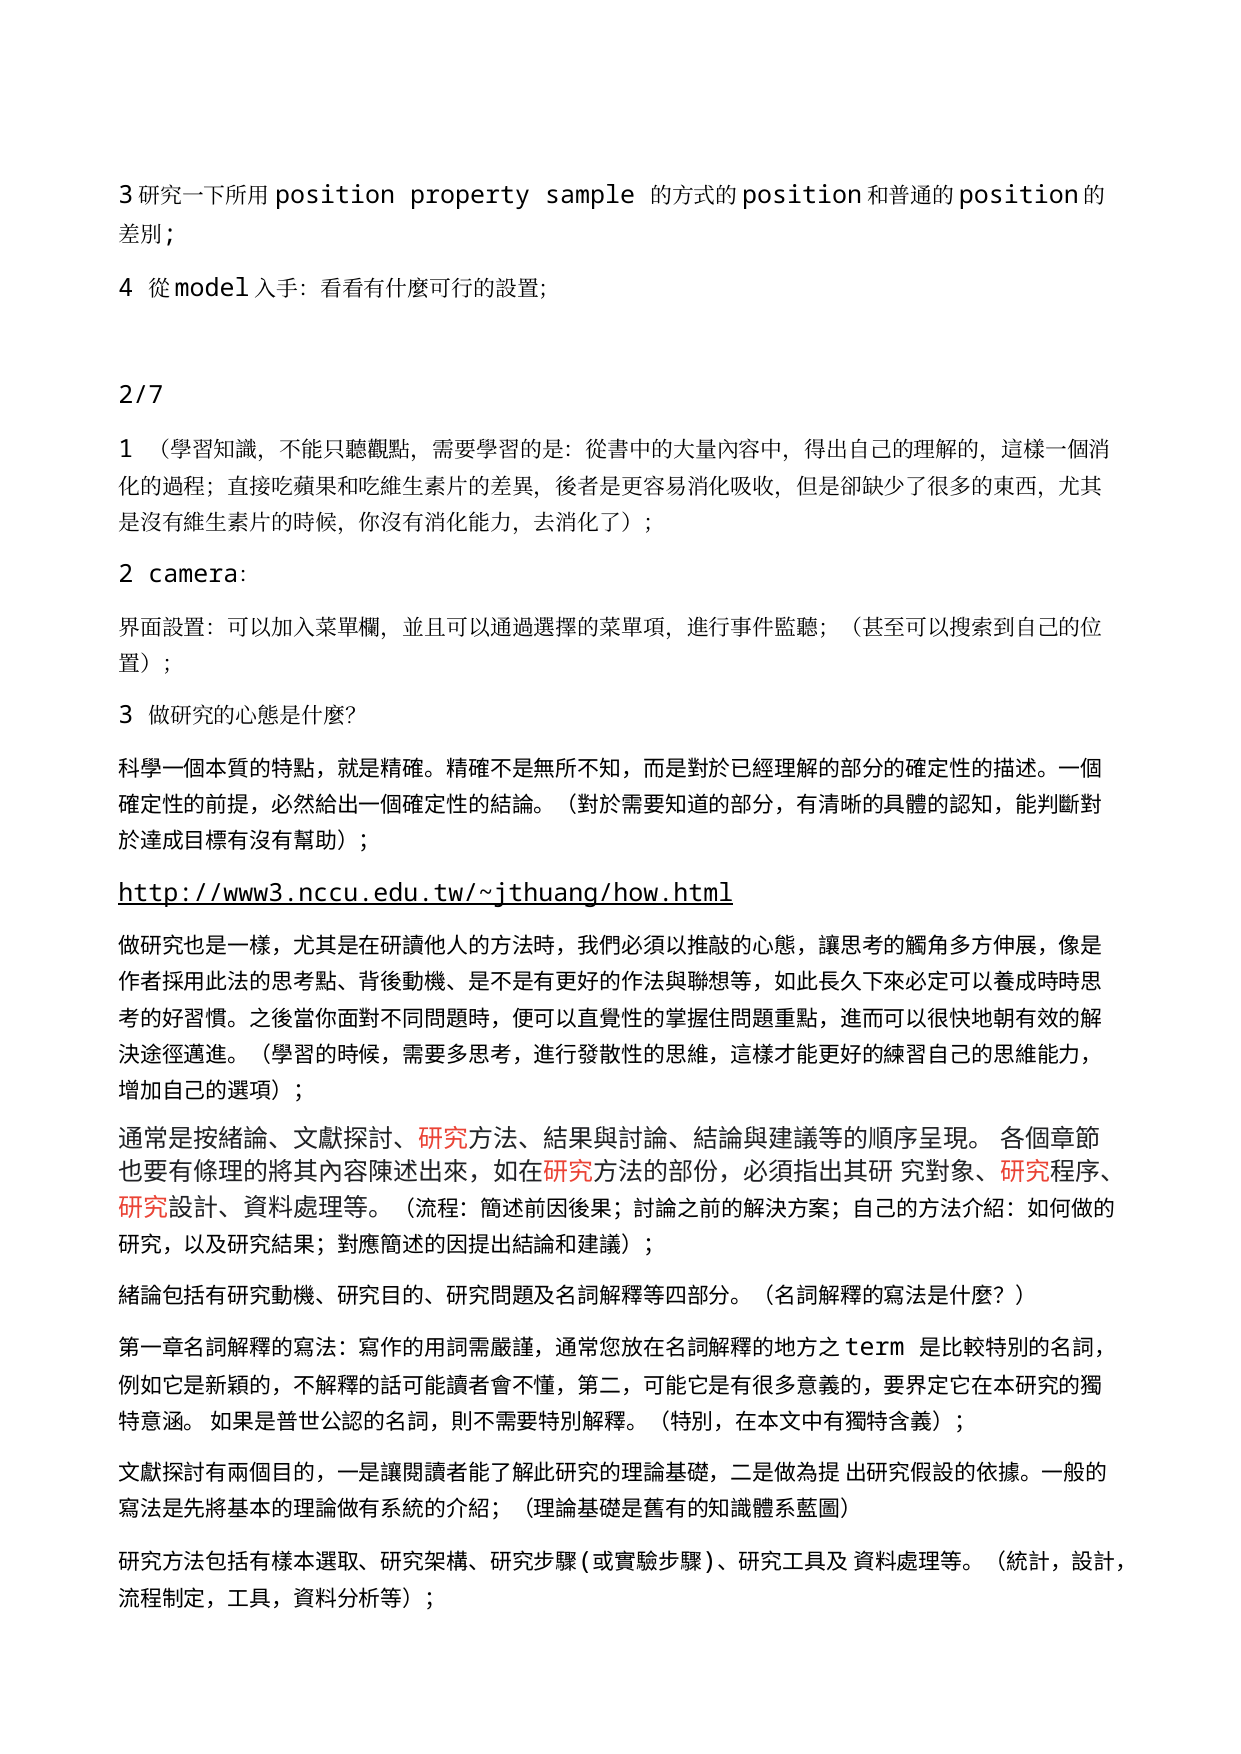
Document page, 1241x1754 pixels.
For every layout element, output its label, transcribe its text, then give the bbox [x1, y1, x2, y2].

text 2 camera： [118, 556, 1122, 590]
text 3研究一下所用 position property sample 的方式的position和普通的position的差別; [118, 176, 1122, 249]
text http://www3.nccu.edu.tw/~jthuang/how.html [118, 874, 1122, 908]
text 通常是按緒論、文獻探討、研究方法、結果與討論、結論與建議等的順序呈現。 各個章節也要有條理的將其內容陳述出來，如在研究方法的部份，必須指出其研 究對象、研究程序、研究設計、資料處理等。（流程：簡述前因後果；討論之前的解決方案；自己的方法介紹：如何做的研究，以及研究結果；對應簡述的因提出結論和建議）； [118, 1124, 1122, 1259]
text 3 做研究的心態是什麼？ [118, 697, 1122, 731]
text 做研究也是一樣，尤其是在研讀他人的方法時，我們必須以推敲的心態，讓思考的觸角多方伸展，像是作者採用此法的思考點、背後動機、是不是有更好的作法與聯想等，如此長久下來必定可以養成時時思考的好習慣。之後當你面對不同問題時，便可以直覺性的掌握住問題重點，進而可以很快地朝有效的解 決途徑邁進。（學習的時候，需要多思考，進行發散性的思維，這樣才能更好的練習自己的思維能力，增加自己的選項）； [118, 928, 1122, 1105]
text 研究方法包括有樣本選取、研究架構、研究步驟(或實驗步驟)、研究工具及 資料處理等。（統計，設計，流程制定，工具，資料分析等）； [118, 1542, 1122, 1613]
text 科學一個本質的特點，就是精確。精確不是無所不知，而是對於已經理解的部分的確定性的描述。一個確定性的前提，必然給出一個確定性的結論。（對於需要知道的部分，有清晰的具體的認知，能判斷對於達成目標有沒有幫助）； [118, 751, 1122, 855]
text 2/7 [118, 377, 1122, 411]
text 1 （學習知識，不能只聽觀點，需要學習的是：從書中的大量內容中，得出自己的理解的，這樣一個消化的過程；直接吃蘋果和吃維生素片的差異，後者是更容易消化吸收，但是卻缺少了很多的東西，尤其是沒有維生素片的時候，你沒有消化能力，去消化了）； [118, 431, 1122, 537]
text 4 從model入手：看看有什麼可行的設置； [118, 269, 1122, 303]
text 第一章名詞解釋的寫法：寫作的用詞需嚴謹，通常您放在名詞解釋的地方之term 是比較特別的名詞，例如它是新穎的，不解釋的話可能讀者會不懂，第二，可能它是有很多意義的，要界定它在本研究的獨特意涵。 如果是普世公認的名詞，則不需要特別解釋。（特別，在本文中有獨特含義）； [118, 1329, 1122, 1436]
text 界面設置：可以加入菜單欄，並且可以通過選擇的菜單項，進行事件監聽；（甚至可以搜索到自己的位置）； [118, 610, 1122, 677]
text 文獻探討有兩個目的，一是讓閱讀者能了解此研究的理論基礎，二是做為提 出研究假設的依據。一般的寫法是先將基本的理論做有系統的介紹；（理論基礎是舊有的知識體系藍圖） [118, 1455, 1122, 1523]
text 緒論包括有研究動機、研究目的、研究問題及名詞解釋等四部分。（名詞解釋的寫法是什麼？） [118, 1278, 1122, 1310]
